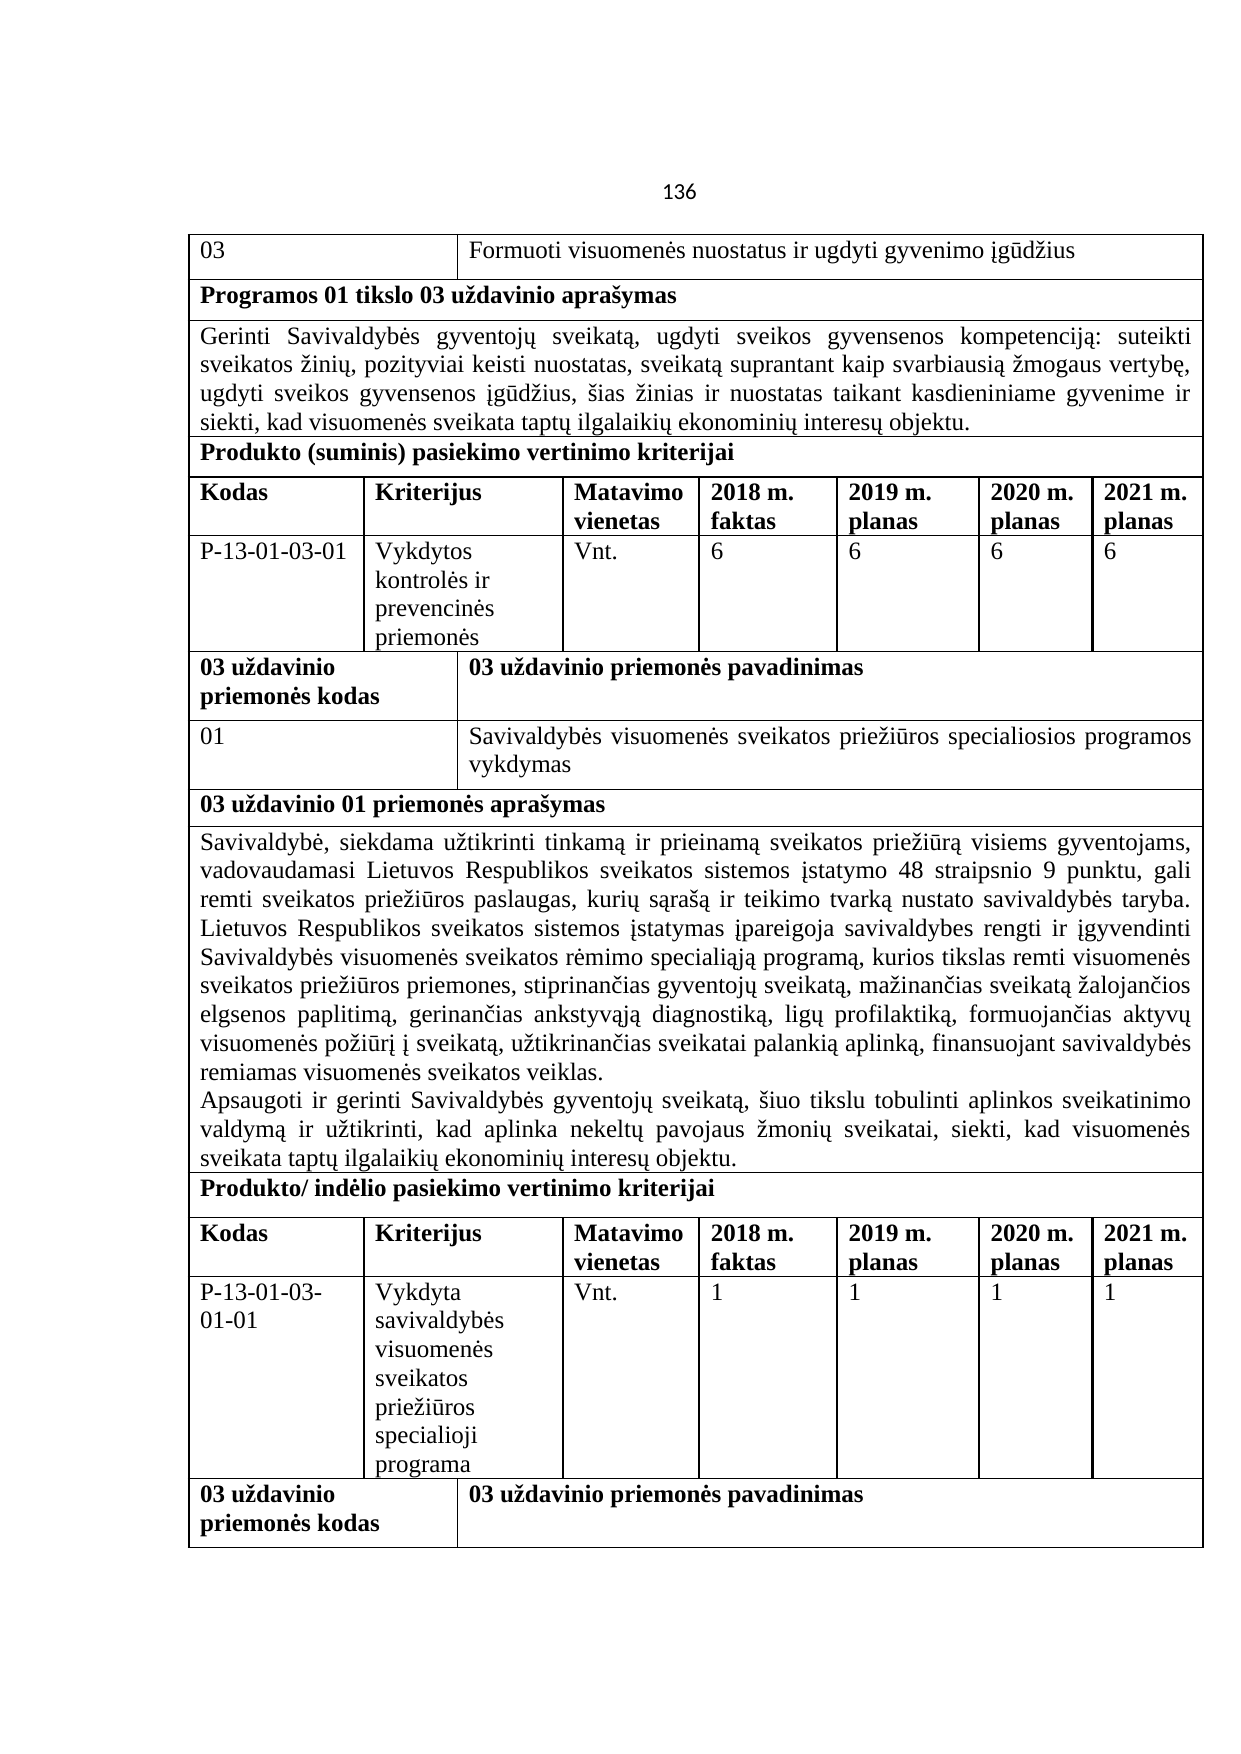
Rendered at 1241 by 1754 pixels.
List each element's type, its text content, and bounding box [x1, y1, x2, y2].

table_cell Vykdyta savivaldybės visuomenės sveikatos priežiūros specialioji programa [365, 1277, 562, 1478]
table_cell Vykdytos kontrolės ir prevencinės priemonės [365, 536, 562, 651]
table_cell 2021 m. planas [1094, 1218, 1202, 1276]
table_cell 03 uždavinio priemonės kodas [190, 652, 457, 720]
table_cell 6 [838, 536, 978, 651]
table_cell 2020 m. planas [980, 478, 1091, 535]
table_cell Programos 01 tikslo 03 uždavinio aprašymas [190, 280, 1202, 320]
table_cell Savivaldybė, siekdama užtikrinti tinkamą ir prieinamą sveikatos priežiūrą visiems gyventojams, vadovaudamasi Lietuvos Respublikos sveikatos sistemos įstatymo 48 straipsnio 9 punktu, gali remti sveikatos priežiūros paslaugas, kurių sąrašą ir teikimo tvarką nustato savivaldybės taryba. Lietuvos Respublikos sveikatos sistemos įstatymas įpareigoja savivaldybes rengti ir įgyvendinti Savivaldybės visuomenės sveikatos rėmimo specialiąją programą, kurios tikslas remti visuomenės sveikatos priežiūros priemones, stiprinančias gyventojų sveikatą, mažinančias sveikatą žalojančios elgsenos paplitimą, gerinančias ankstyvąją diagnostiką, ligų profilaktiką, formuojančias aktyvų visuomenės požiūrį į sveikatą, užtikrinančias sveikatai palankią aplinką, finansuojant savivaldybės remiamas visuomenės sveikatos veiklas. Apsaugoti ir gerinti Savivaldybės gyventojų sveikatą, šiuo tikslu tobulinti aplinkos sveikatinimo valdymą ir užtikrinti, kad aplinka nekeltų pavojaus žmonių sveikatai, siekti, kad visuomenės sveikata taptų ilgalaikių ekonominių interesų objektu. [190, 827, 1202, 1172]
table_cell Produkto (suminis) pasiekimo vertinimo kriterijai [190, 437, 1202, 476]
table_cell Matavimo vienetas [564, 478, 698, 535]
table_cell 1 [980, 1277, 1091, 1478]
table_cell 2018 m. faktas [700, 1218, 836, 1276]
table_cell 03 uždavinio priemonės kodas [190, 1479, 457, 1547]
table_cell 6 [1094, 536, 1202, 651]
table_cell Vnt. [564, 536, 698, 651]
table_cell Kodas [190, 1218, 363, 1276]
table_cell 2019 m. planas [838, 1218, 978, 1276]
table_cell 2020 m. planas [980, 1218, 1091, 1276]
table_cell 2021 m. planas [1094, 478, 1202, 535]
table_cell 1 [838, 1277, 978, 1478]
table_cell Matavimo vienetas [564, 1218, 698, 1276]
table_cell 03 uždavinio priemonės pavadinimas [458, 1479, 1202, 1547]
table_cell 01 [190, 721, 457, 788]
table_cell 2018 m. faktas [700, 478, 836, 535]
table_cell 1 [700, 1277, 836, 1478]
table_cell Kriterijus [365, 478, 562, 535]
table_cell 03 uždavinio priemonės pavadinimas [458, 652, 1202, 720]
table_cell Gerinti Savivaldybės gyventojų sveikatą, ugdyti sveikos gyvensenos kompetenciją: suteikti sveikatos žinių, pozityviai keisti nuostatas, sveikatą suprantant kaip svarbiausią žmogaus vertybę, ugdyti sveikos gyvensenos įgūdžius, šias žinias ir nuostatas taikant kasdieniniame gyvenime ir siekti, kad visuomenės sveikata taptų ilgalaikių ekonominių interesų objektu. [190, 321, 1202, 436]
table_cell Vnt. [564, 1277, 698, 1478]
table_cell 2019 m. planas [838, 478, 978, 535]
table_cell P-13-01-03-01-01 [190, 1277, 363, 1478]
table_cell P-13-01-03-01 [190, 536, 363, 651]
table_cell 6 [980, 536, 1091, 651]
table_cell 03 uždavinio 01 priemonės aprašymas [190, 790, 1202, 826]
table_cell 1 [1094, 1277, 1202, 1478]
table_cell 6 [700, 536, 836, 651]
table_cell Savivaldybės visuomenės sveikatos priežiūros specialiosios programos vykdymas [458, 721, 1202, 788]
table_cell Kodas [190, 478, 363, 535]
table_cell 03 [190, 235, 457, 279]
table_cell Produkto/ indėlio pasiekimo vertinimo kriterijai [190, 1173, 1202, 1217]
table_cell Kriterijus [365, 1218, 562, 1276]
table_cell Formuoti visuomenės nuostatus ir ugdyti gyvenimo įgūdžius [458, 235, 1202, 279]
